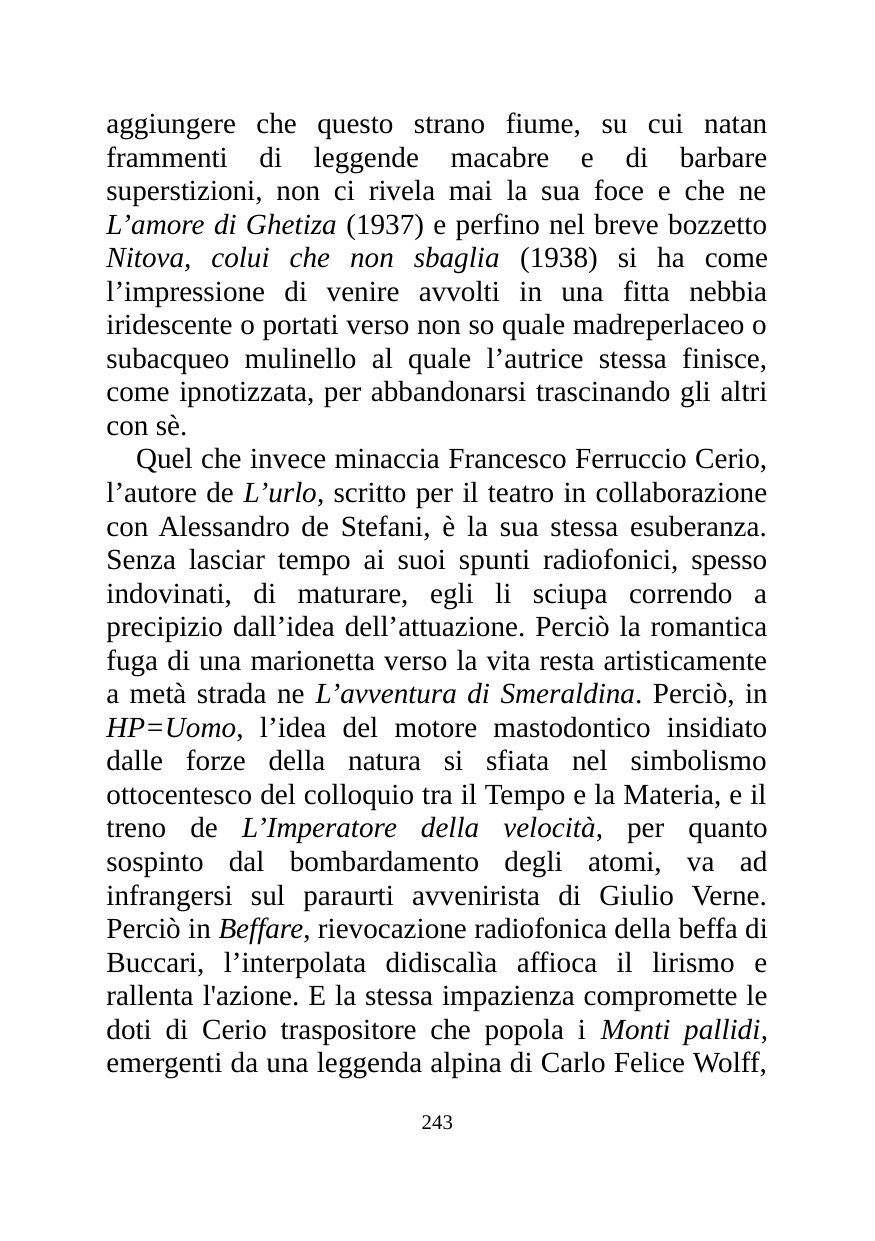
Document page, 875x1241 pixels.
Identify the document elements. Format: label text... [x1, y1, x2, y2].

text Quel che invece minaccia Francesco Ferruccio Cerio, l’autore de L’urlo, scritto per il teatro in collaborazione con Alessandro de Stefani, è la sua stessa esuberanza. Senza lasciar tempo ai suoi spunti radiofonici, spesso indovinati, di maturare, egli li sciupa correndo a precipizio dall’idea dell’attuazione. Perciò la romantica fuga di una marionetta verso la vita resta artisticamente a metà strada ne L’avventura di Smeraldina. Perciò, in HP=Uomo, l’idea del motore mastodontico insidiato dalle forze della natura si sfiata nel simbolismo ottocentesco del colloquio tra il Tempo e la Materia, e il treno de L’Imperatore della velocità, per quanto sospinto dal bombardamento degli atomi, va ad infrangersi sul paraurti avvenirista di Giulio Verne. Perciò in Beffare, rievocazione radiofonica della beffa di Buccari, l’interpolata didiscalìa affioca il lirismo e rallenta l'azione. E la stessa impazienza compromette le doti di Cerio traspositore che popola i Monti pallidi, emergenti da una leggenda alpina di Carlo Felice Wolff, [106, 442, 768, 1079]
text aggiungere che questo strano fiume, su cui natan frammenti di leggende macabre e di barbare superstizioni, non ci rivela mai la sua foce e che ne L’amore di Ghetiza (1937) e perfino nel breve bozzetto Nitova, colui che non sbaglia (1938) si ha come l’impressione di venire avvolti in una fitta nebbia iridescente o portati verso non so quale madreperlaceo o subacqueo mulinello al quale l’autrice stessa finisce, come ipnotizzata, per abbandonarsi trascinando gli altri con sè. [106, 106, 768, 442]
